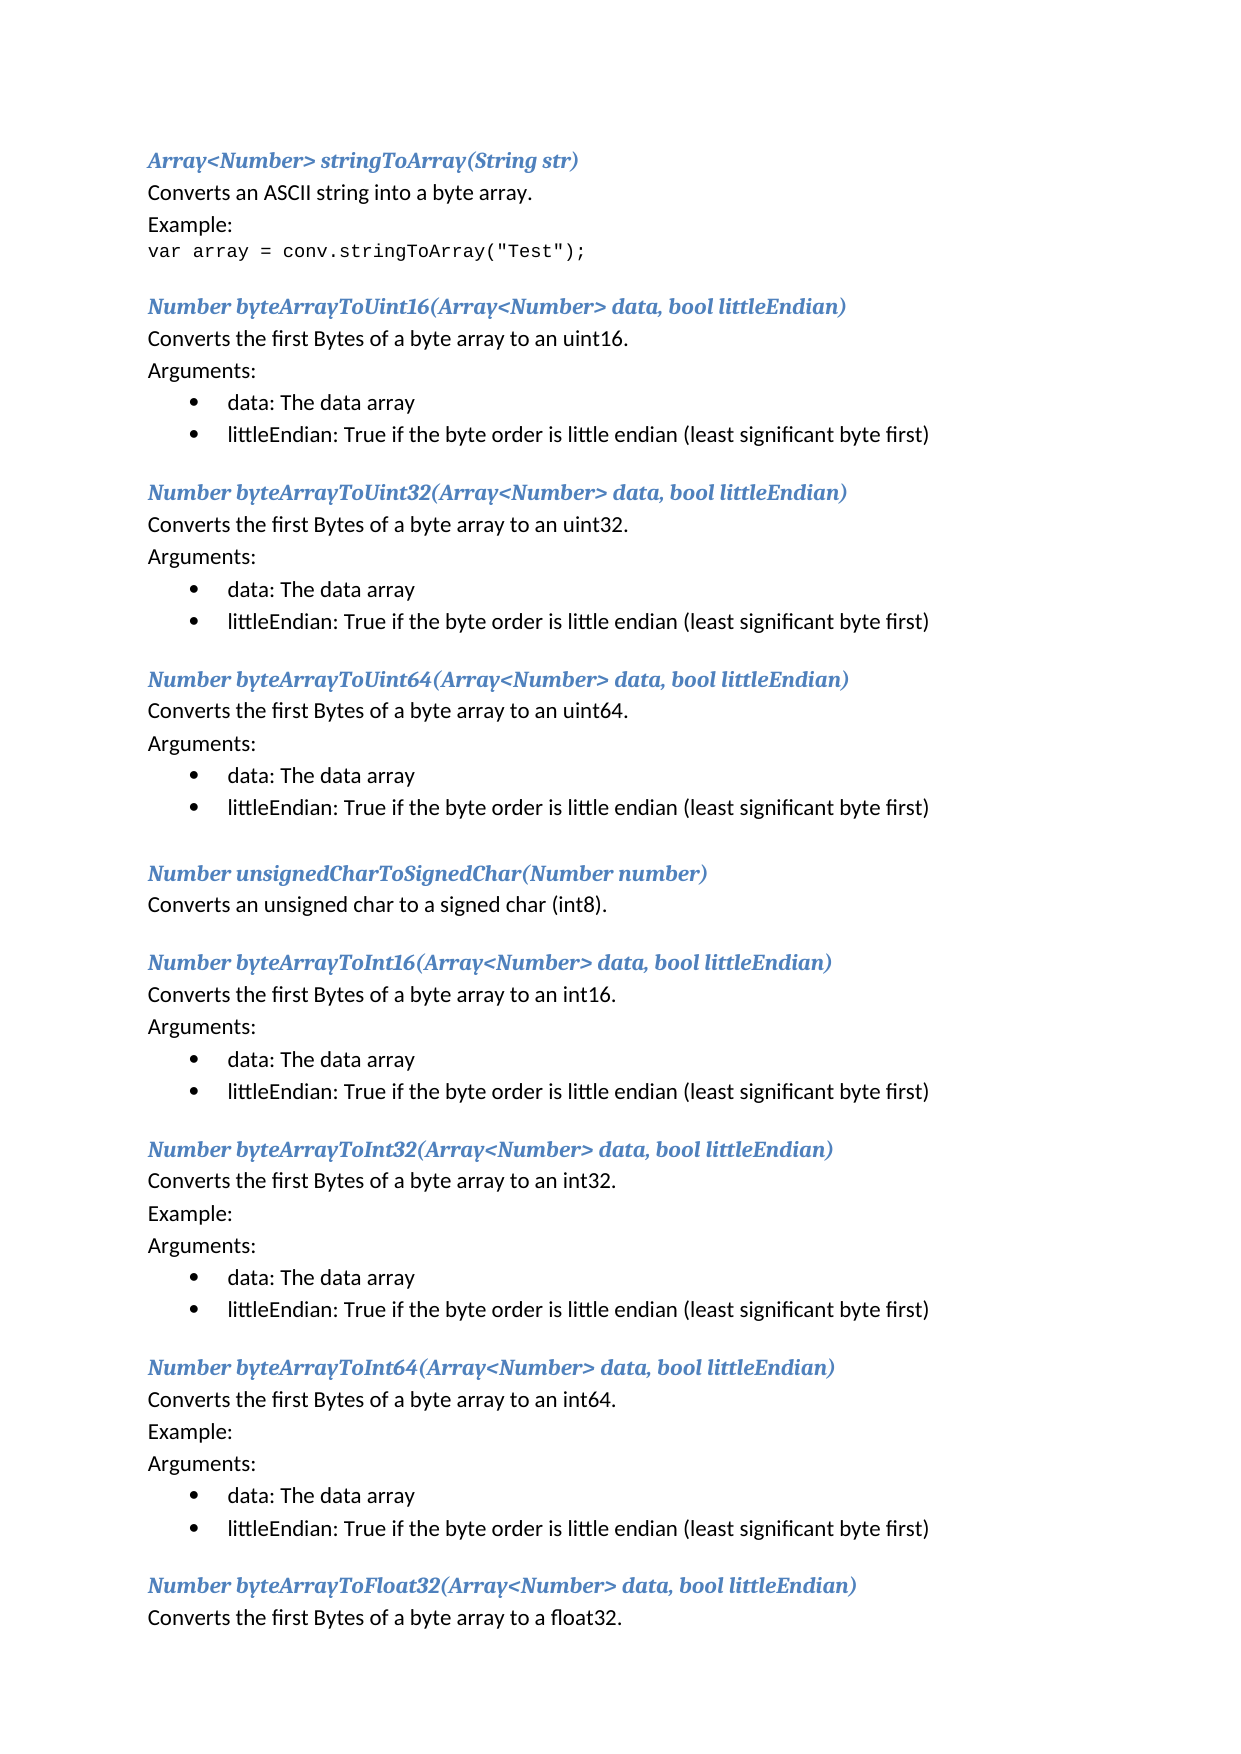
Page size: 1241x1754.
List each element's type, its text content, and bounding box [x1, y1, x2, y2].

subtitle Number byteArrayToFloat32(Array<Number> data, bool littleEndian) [148, 1573, 1093, 1599]
list littleEndian: True if the byte order is little endian (least significant byte first) [190, 421, 1093, 449]
text Example: [148, 1199, 1093, 1227]
text Converts the first Bytes of a byte array to an int64. [148, 1385, 1093, 1413]
text Converts the first Bytes of a byte array to an uint32. [148, 510, 1093, 538]
text Arguments: [148, 1012, 1093, 1041]
text Arguments: [148, 542, 1093, 571]
list littleEndian: True if the byte order is little endian (least significant byte first) [190, 1295, 1093, 1323]
text Converts the first Bytes of a byte array to an uint64. [148, 697, 1093, 724]
list littleEndian: True if the byte order is little endian (least significant byte first) [190, 1514, 1093, 1542]
list data: The data array [190, 1482, 1093, 1509]
text Arguments: [148, 1231, 1093, 1259]
text Converts the first Bytes of a byte array to an int16. [148, 980, 1093, 1008]
subtitle Number byteArrayToInt64(Array<Number> data, bool littleEndian) [148, 1355, 1093, 1381]
subtitle Number byteArrayToUint64(Array<Number> data, bool littleEndian) [148, 666, 1093, 693]
text Converts the first Bytes of a byte array to an uint16. [148, 324, 1093, 352]
text Converts the first Bytes of a byte array to a float32. [148, 1603, 1093, 1631]
list littleEndian: True if the byte order is little endian (least significant byte first) [190, 607, 1093, 635]
subtitle Number byteArrayToInt16(Array<Number> data, bool littleEndian) [148, 950, 1093, 976]
text Example: [148, 210, 1093, 238]
list data: The data array [190, 1045, 1093, 1073]
text Example: [148, 1417, 1093, 1445]
list data: The data array [190, 761, 1093, 789]
list data: The data array [190, 575, 1093, 603]
text Converts an unsigned char to a signed char (int8). [148, 891, 1093, 919]
list littleEndian: True if the byte order is little endian (least significant byte first) [190, 793, 1093, 821]
text Arguments: [148, 356, 1093, 384]
subtitle Number byteArrayToInt32(Array<Number> data, bool littleEndian) [148, 1136, 1093, 1163]
subtitle Number byteArrayToUint32(Array<Number> data, bool littleEndian) [148, 480, 1093, 506]
list littleEndian: True if the byte order is little endian (least significant byte first) [190, 1077, 1093, 1105]
list data: The data array [190, 1263, 1093, 1291]
text var array = conv.stringToArray("Test"); [148, 242, 1093, 263]
subtitle Array<Number> stringToArray(String str) [148, 148, 1093, 174]
text Converts the first Bytes of a byte array to an int32. [148, 1167, 1093, 1194]
subtitle Number unsignedCharToSignedChar(Number number) [148, 860, 1093, 887]
list data: The data array [190, 388, 1093, 416]
text Arguments: [148, 1449, 1093, 1477]
text Arguments: [148, 729, 1093, 757]
subtitle Number byteArrayToUint16(Array<Number> data, bool littleEndian) [148, 294, 1093, 320]
text Converts an ASCII string into a byte array. [148, 178, 1093, 206]
